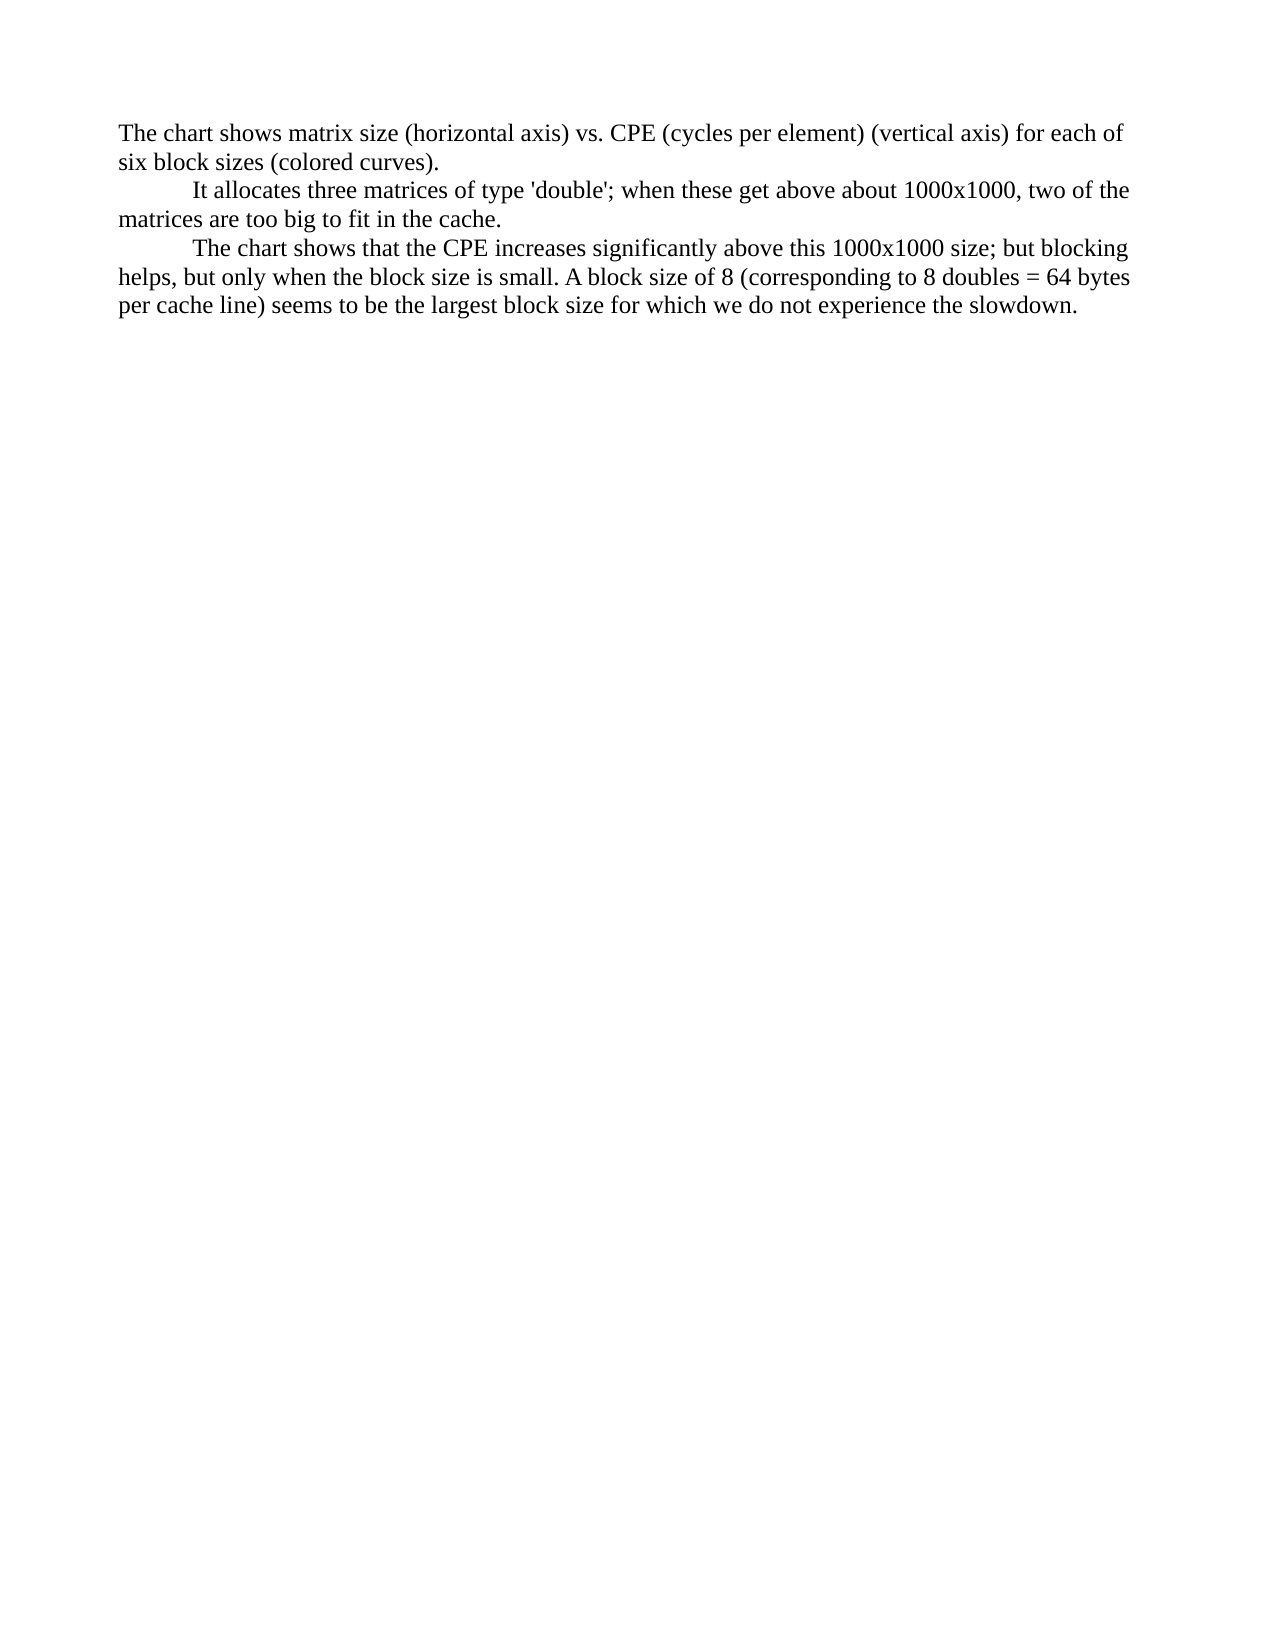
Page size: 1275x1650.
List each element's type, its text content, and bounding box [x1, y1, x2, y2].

text It allocates three matrices of type 'double'; when these get above about 1000x1000, two of the matrices are too big to fit in the cache. [118, 176, 1157, 233]
text The chart shows that the CPE increases significantly above this 1000x1000 size; but blocking helps, but only when the block size is small. A block size of 8 (corresponding to 8 doubles = 64 bytes per cache line) seems to be the largest block size for which we do not experience the slowdown. [118, 233, 1157, 319]
text The chart shows matrix size (horizontal axis) vs. CPE (cycles per element) (vertical axis) for each of six block sizes (colored curves). [118, 118, 1157, 176]
